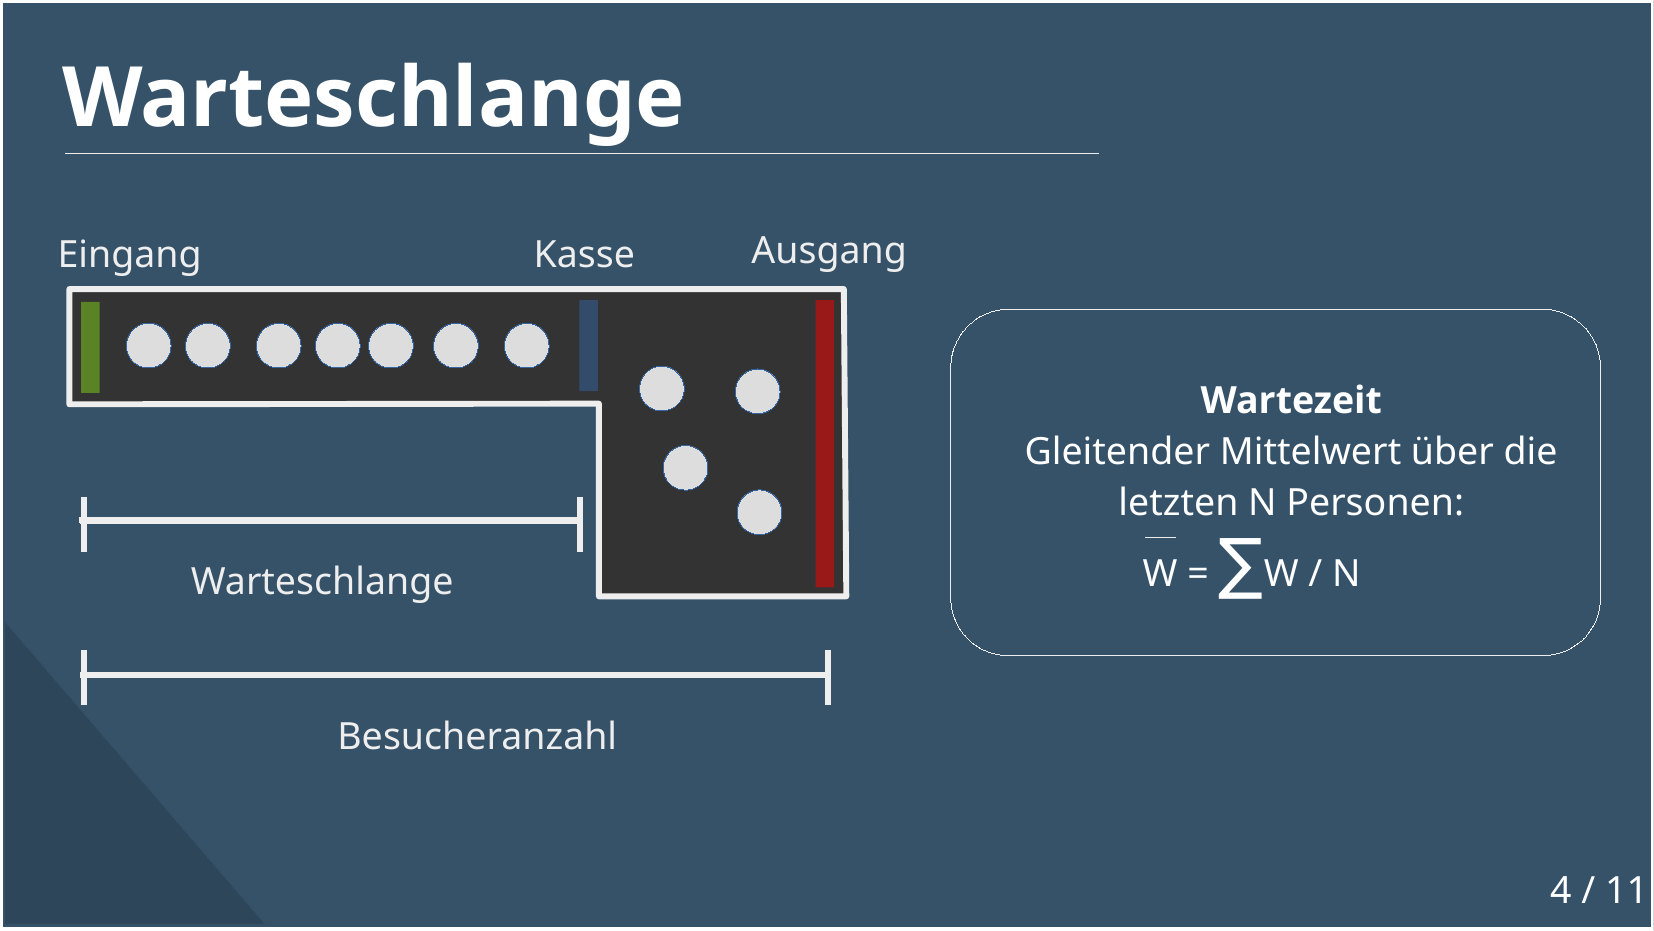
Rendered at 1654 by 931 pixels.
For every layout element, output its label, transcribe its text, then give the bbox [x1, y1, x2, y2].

text_box Eingang [0, 219, 288, 278]
text_box Warteschlange [164, 546, 481, 605]
text_box Wartezeit Gleitender Mittelwert über die letzten N Personen: [1009, 366, 1509, 510]
text_box Ausgang [671, 216, 988, 274]
text_box <number> / 11 [1535, 856, 1649, 914]
text_box Warteschlange [47, 29, 845, 148]
text_box Kasse [426, 219, 743, 278]
text_box [0, 0, 1654, 931]
text_box Besucheranzahl [319, 701, 636, 760]
text_box W = ∑W / N [1127, 510, 1411, 599]
